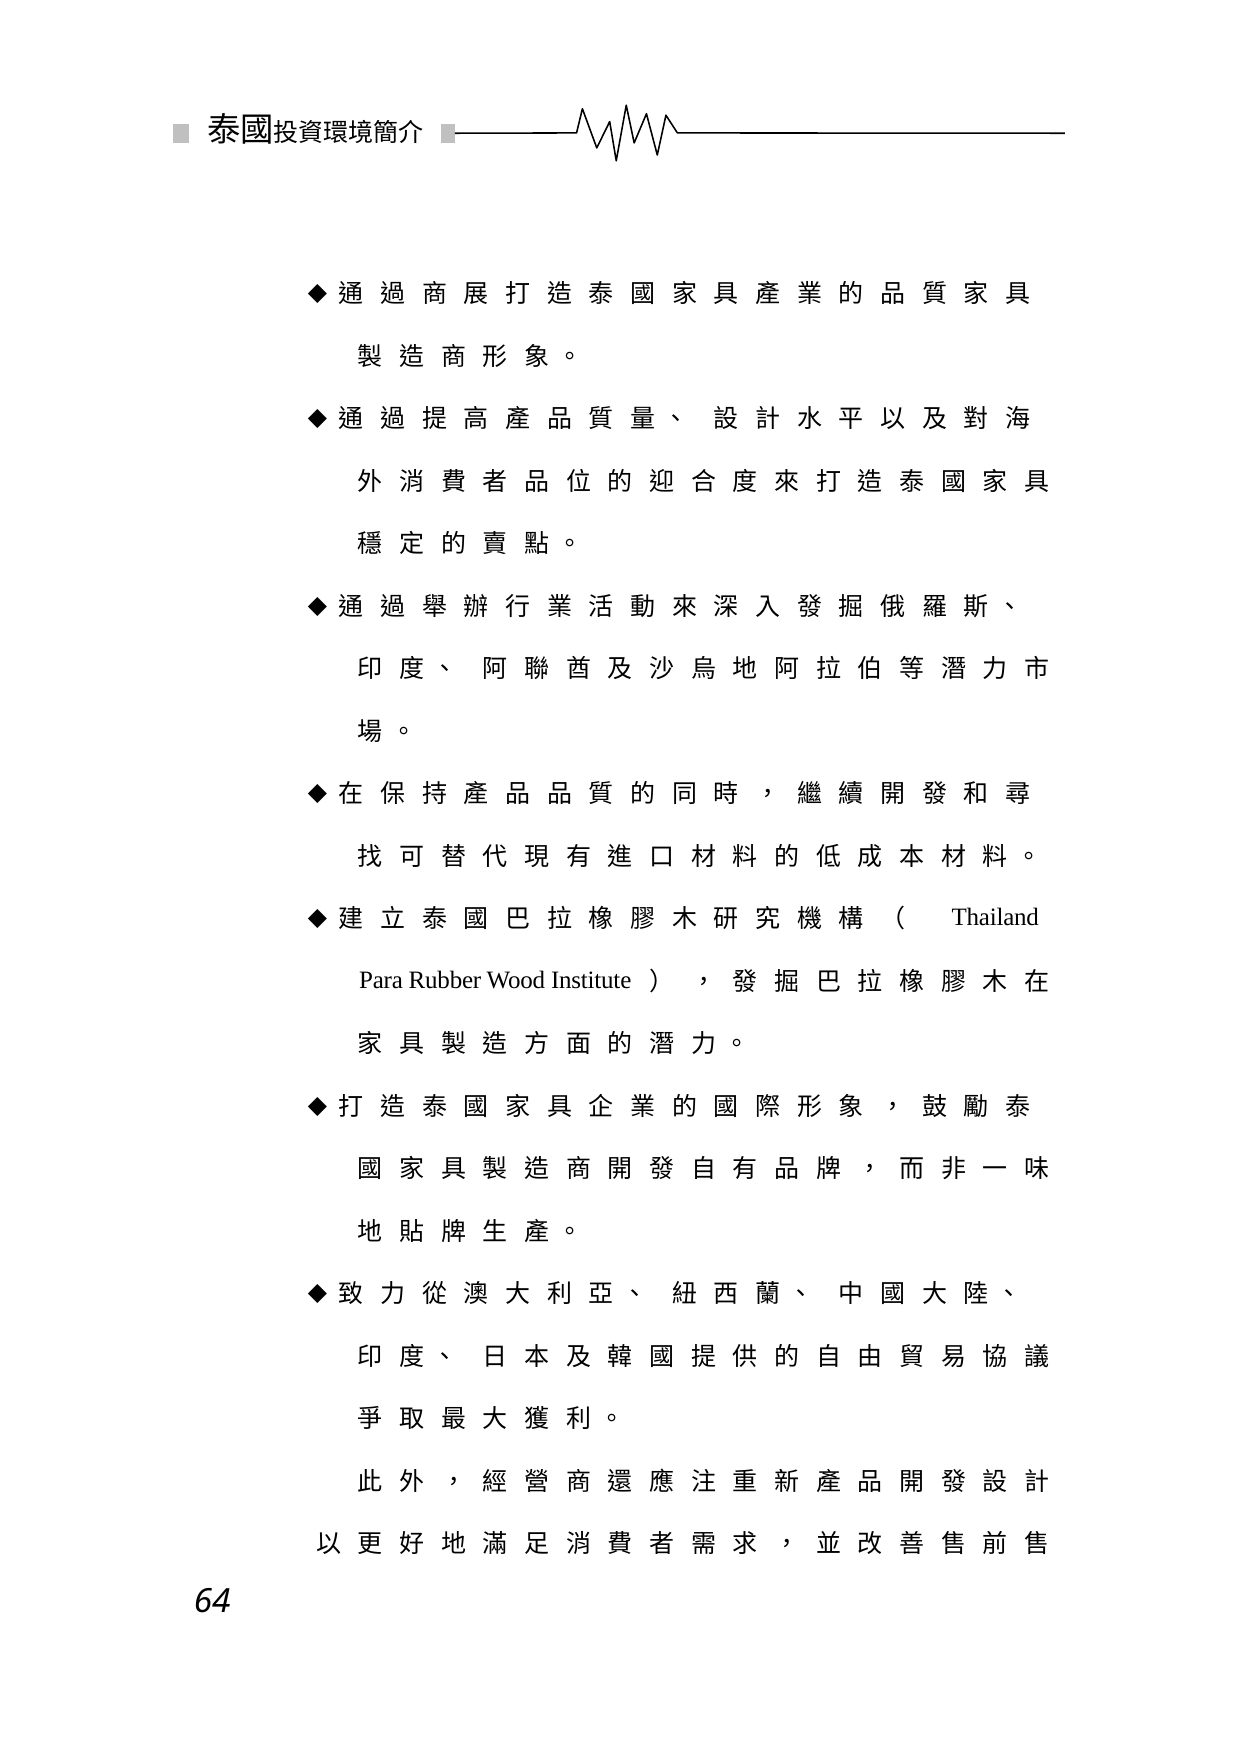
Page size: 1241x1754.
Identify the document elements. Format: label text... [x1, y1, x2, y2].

text ◆ 打造泰國家具企業的國際形象，鼓勵泰國家具製造商開發自有品牌，而非一味地貼牌生產。 [281, 1063, 1058, 1250]
text 此外，經營商還應注重新產品開發設計以更好地滿足消費者需求，並改善售前售 [281, 1438, 1058, 1563]
text ◆ 通過提高產品質量、設計水平以及對海外消費者品位的迎合度來打造泰國家具穩定的賣點。 [281, 375, 1058, 563]
text ◆ 致力從澳大利亞、紐西蘭、中國大陸、印度、日本及韓國提供的自由貿易協議爭取最大獲利。 [281, 1250, 1058, 1438]
text ◆ 在保持產品品質的同時，繼續開發和尋找可替代現有進口材料的低成本材料。 [281, 750, 1058, 875]
text ◆ 通過商展打造泰國家具產業的品質家具製造商形象。 [281, 250, 1058, 375]
text ◆ 通過舉辦行業活動來深入發掘俄羅斯、印度、阿聯酋及沙烏地阿拉伯等潛力市場。 [281, 563, 1058, 750]
text ◆ 建立泰國巴拉橡膠木研究機構（Thailand Para Rubber Wood Institute），發掘巴拉橡膠木在家具製造方面的潛力。 [281, 875, 1058, 1063]
